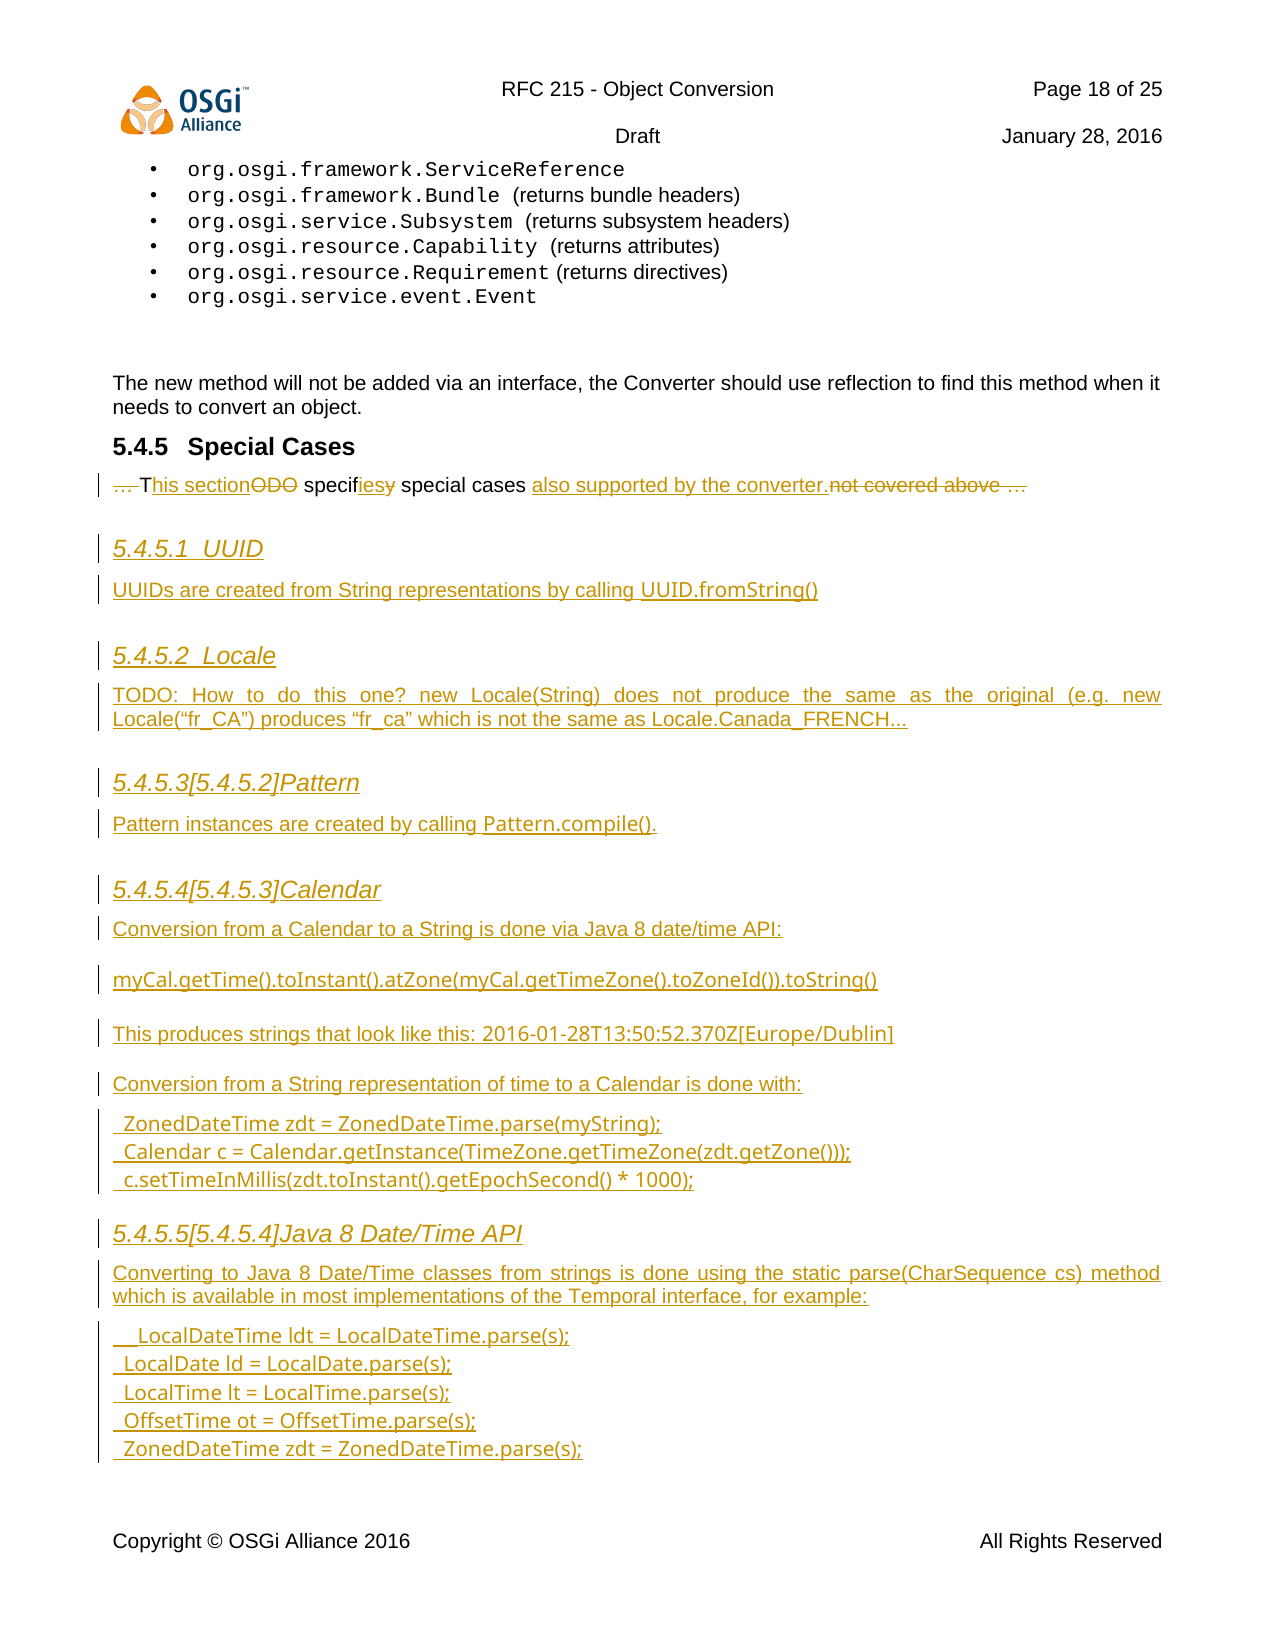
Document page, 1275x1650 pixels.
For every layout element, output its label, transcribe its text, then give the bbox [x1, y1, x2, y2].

text Conversion from a Calendar to a String is done via Java 8 date/time API: [112, 916, 1162, 940]
text LocalDateTime ldt = LocalDateTime.parse(s); [112, 1321, 1162, 1349]
subtitle Special Cases [112, 431, 1162, 460]
text Calendar c = Calendar.getInstance(TimeZone.getTimeZone(zdt.getZone())); [112, 1137, 1162, 1166]
subtitle UUID [112, 534, 1162, 563]
list org.osgi.resource.Capability (returns attributes) [150, 234, 1162, 260]
list org.osgi.resource.Requirement (returns directives) [150, 260, 1162, 286]
text LocalTime lt = LocalTime.parse(s); [112, 1378, 1162, 1406]
list org.osgi.framework.ServiceReference [150, 159, 1162, 183]
subtitle Pattern [112, 768, 1162, 797]
list org.osgi.service.event.Event [150, 286, 1162, 309]
list org.osgi.framework.Bundle (returns bundle headers) [150, 183, 1162, 208]
text Pattern instances are created by calling Pattern.compile(). [112, 809, 1162, 838]
text LocalDate ld = LocalDate.parse(s); [112, 1349, 1162, 1378]
picture [113, 78, 257, 142]
subtitle Java 8 Date/Time API [112, 1219, 1162, 1248]
text UUIDs are created from String representations by calling UUID.fromString() [112, 575, 1162, 604]
text OffsetTime ot = OffsetTime.parse(s); [112, 1406, 1162, 1434]
text TODO: How to do this one? new Locale(String) does not produce the same as the original (e.g. new [112, 683, 1162, 704]
text Locale(“fr_CA”) produces “fr_ca” which is not the same as Locale.Canada_FRENCH... [112, 705, 1162, 731]
text ZonedDateTime zdt = ZonedDateTime.parse(myString); [112, 1109, 1162, 1137]
text This produces strings that look like this: 2016-01-28T13:50:52.370Z[Europe/Dublin] [112, 1019, 1162, 1047]
text Conversion from a String representation of time to a Calendar is done with: [112, 1072, 1162, 1096]
list org.osgi.service.Subsystem (returns subsystem headers) [150, 208, 1162, 234]
text myCal.getTime().toInstant().atZone(myCal.getTimeZone().toZoneId()).toString() [112, 965, 1162, 994]
subtitle Locale [112, 641, 1162, 670]
text The new method will not be added via an interface, the Converter should use reflection to find this method when it needs to convert an object. [112, 371, 1162, 419]
subtitle Calendar [112, 875, 1162, 904]
text This section specifies special cases also supported by the converter. [112, 473, 1162, 497]
text ZonedDateTime zdt = ZonedDateTime.parse(s); [112, 1434, 1162, 1463]
text c.setTimeInMillis(zdt.toInstant().getEpochSecond() * 1000); [112, 1166, 1162, 1194]
text Converting to Java 8 Date/Time classes from strings is done using the static parse(CharSequence cs) method which is available in most implementations of the Temporal interface, for example: [112, 1260, 1162, 1308]
